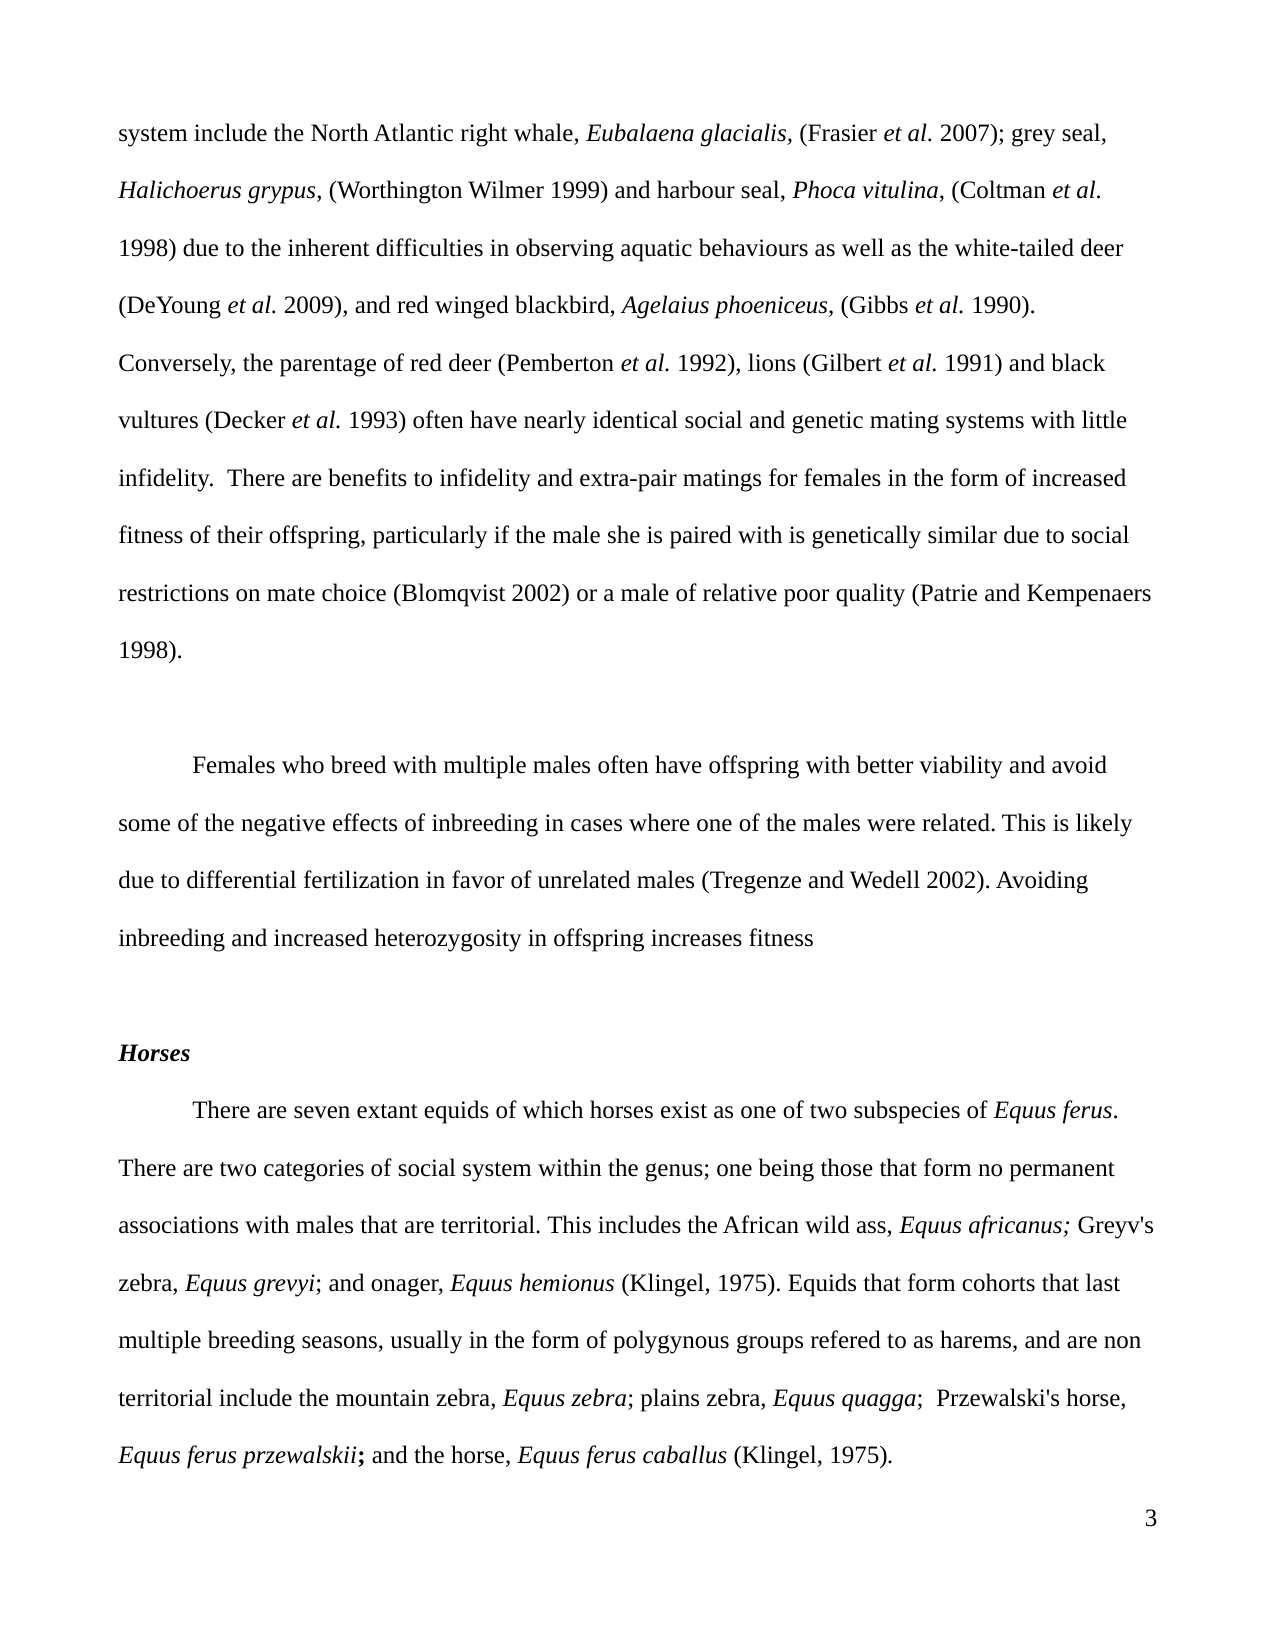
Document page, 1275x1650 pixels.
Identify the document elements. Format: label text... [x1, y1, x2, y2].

text There are seven extant equids of which horses exist as one of two subspecies of Equus ferus. There are two categories of social system within the genus; one being those that form no permanent associations with males that are territorial. This includes the African wild ass, Equus africanus; Greyv's zebra, Equus grevyi; and onager, Equus hemionus (Klingel, 1975). Equids that form cohorts that last multiple breeding seasons, usually in the form of polygynous groups refered to as harems, and are non territorial include the mountain zebra, Equus zebra; plains zebra, Equus quagga; Przewalski's horse, Equus ferus przewalskii; and the horse, Equus ferus caballus (Klingel, 1975). [118, 1096, 1157, 1469]
text system include the North Atlantic right whale, Eubalaena glacialis, (Frasier et al. 2007); grey seal, Halichoerus grypus, (Worthington Wilmer 1999) and harbour seal, Phoca vitulina, (Coltman et al. 1998) due to the inherent difficulties in observing aquatic behaviours as well as the white-tailed deer (DeYoung et al. 2009), and red winged blackbird, Agelaius phoeniceus, (Gibbs et al. 1990). Conversely, the parentage of red deer (Pemberton et al. 1992), lions (Gilbert et al. 1991) and black vultures (Decker et al. 1993) often have nearly identical social and genetic mating systems with little infidelity. There are benefits to infidelity and extra-pair matings for females in the form of increased fitness of their offspring, particularly if the male she is paired with is genetically similar due to social restrictions on mate choice (Blomqvist 2002) or a male of relative poor quality (Patrie and Kempenaers 1998). [118, 118, 1157, 664]
text Females who breed with multiple males often have offspring with better viability and avoid some of the negative effects of inbreeding in cases where one of the males were related. This is likely due to differential fertilization in favor of unrelated males (Tregenze and Wedell 2002). Avoiding inbreeding and increased heterozygosity in offspring increases fitness [118, 751, 1157, 952]
text Horses [118, 1038, 1157, 1067]
